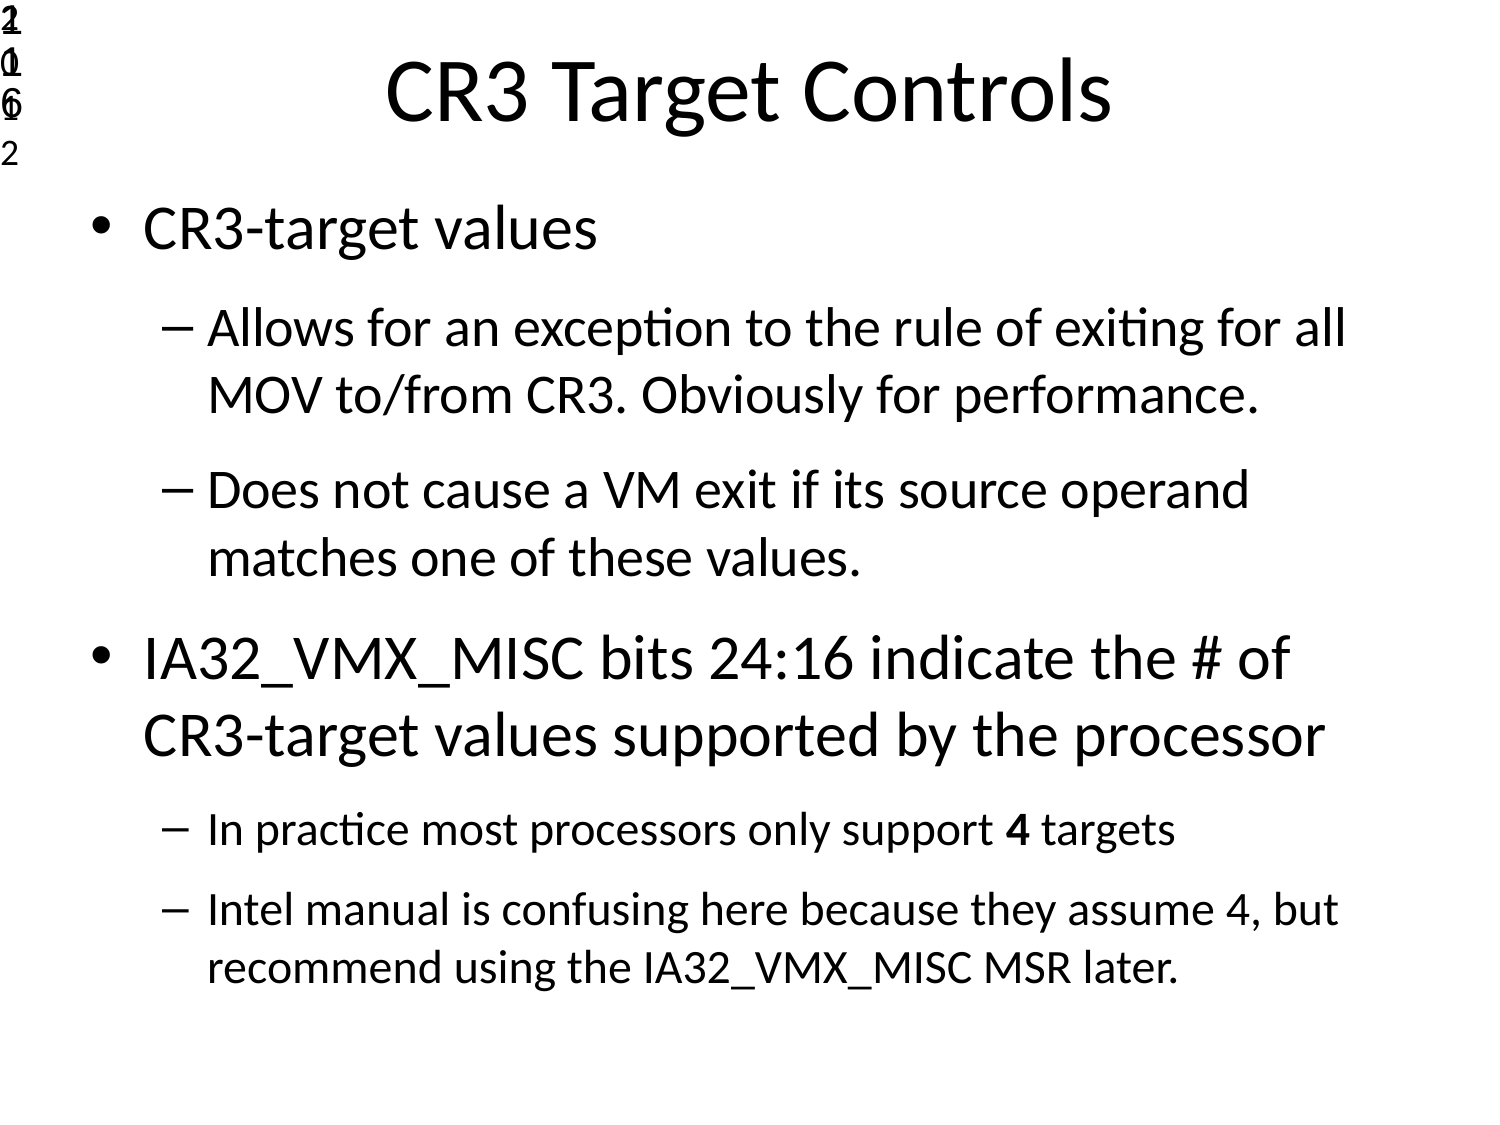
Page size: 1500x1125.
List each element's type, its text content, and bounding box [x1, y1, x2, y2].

list CR3-target values Allows for an exception to the rule of exiting for all MOV to/from CR3. Obviously for performance. Does not cause a VM exit if its source operand matches one of these values. IA32_VMX_MISC bits 24:16 indicate the # of CR3-target values supported by the processor In practice most processors only support 4 targets Intel manual is confusing here because they assume 4, but recommend using the IA32_VMX_MISC MSR later. [75, 178, 1425, 1005]
title CR3 Target Controls [75, 0, 1425, 178]
